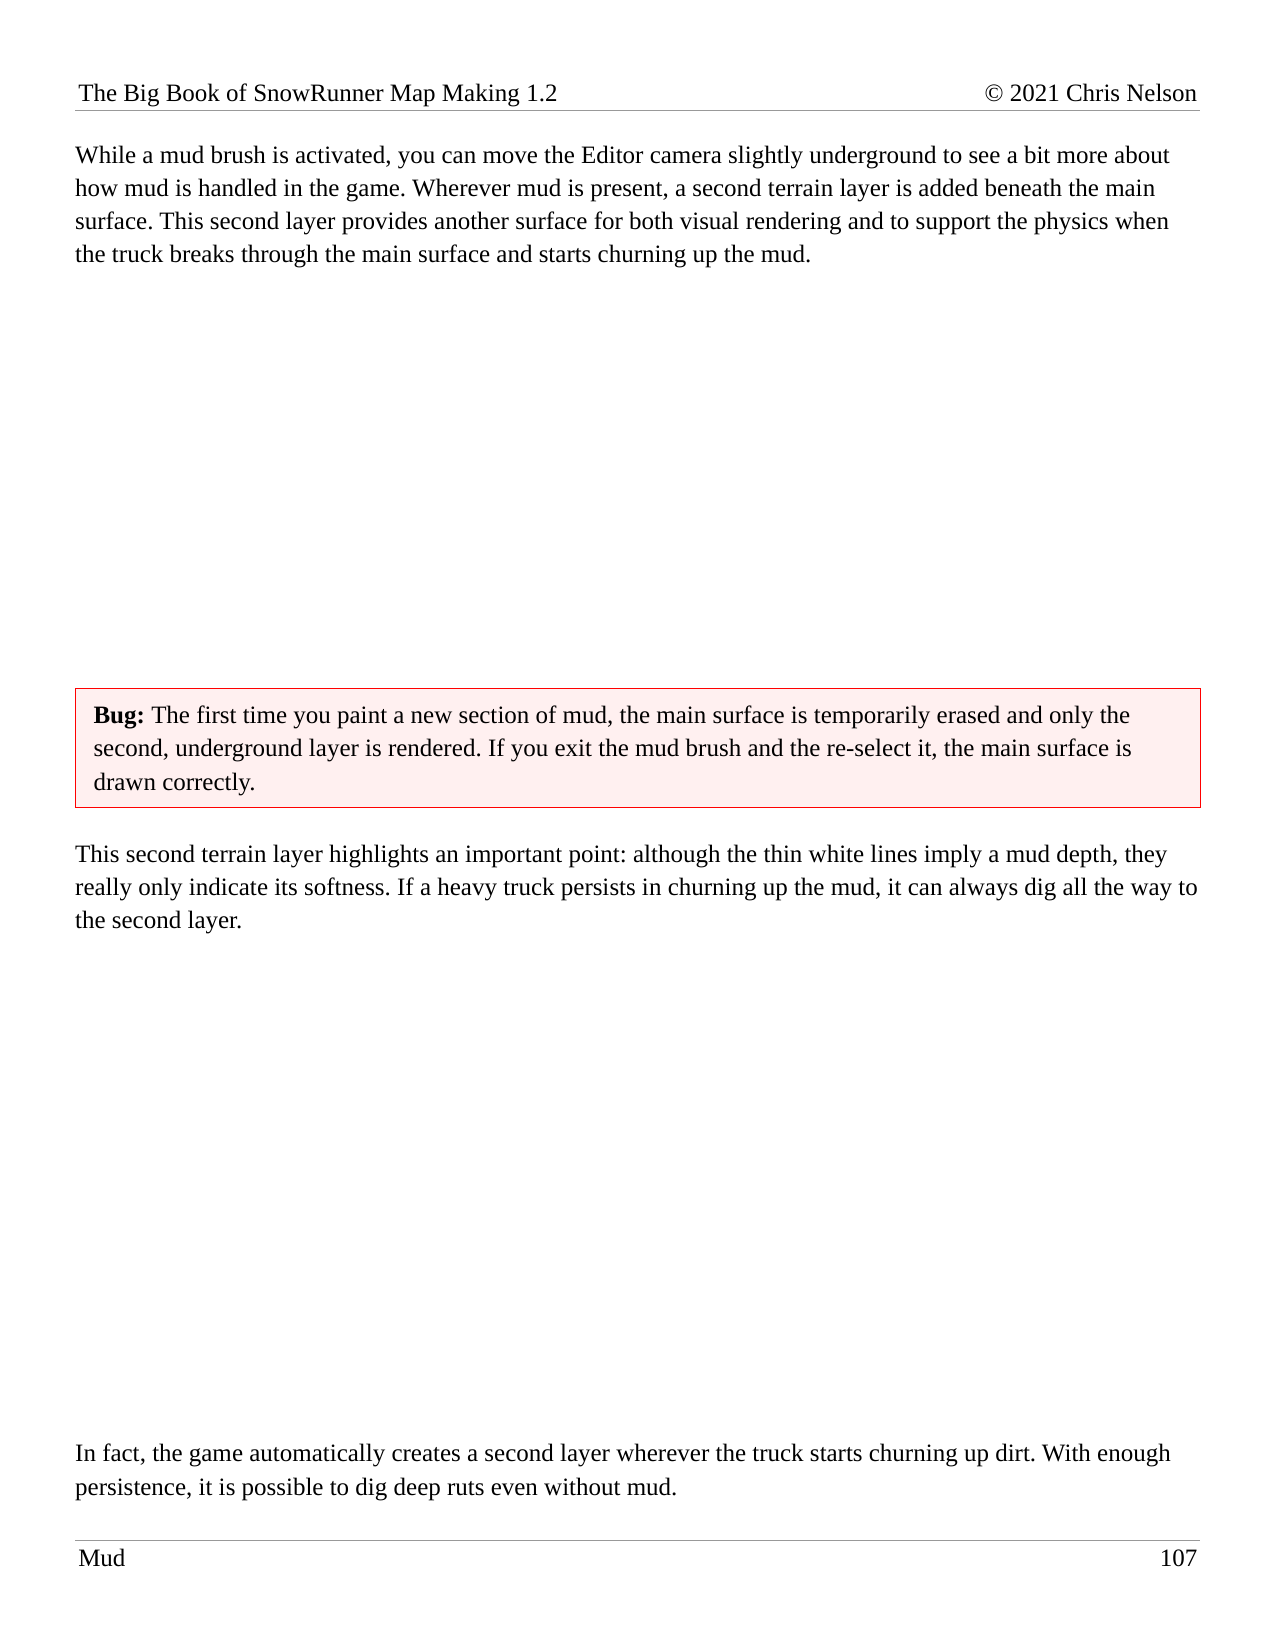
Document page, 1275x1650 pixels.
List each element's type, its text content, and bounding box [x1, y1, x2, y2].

text This second terrain layer highlights an important point: although the thin white lines imply a mud depth, they really only indicate its softness. If a heavy truck persists in churning up the mud, it can always dig all the way to the second layer. [75, 839, 1200, 934]
text While a mud brush is activated, you can move the Editor camera slightly underground to see a bit more about how mud is handled in the game. Wherever mud is present, a second terrain layer is added beneath the main surface. This second layer provides another surface for both visual rendering and to support the physics when the truck breaks through the main surface and starts churning up the mud. [75, 140, 1200, 268]
text In fact, the game automatically creates a second layer wherever the truck starts churning up dirt. With enough persistence, it is possible to dig deep ruts even without mud. [75, 1438, 1200, 1500]
list The first time you paint a new section of mud, the main surface is temporarily erased and only the second, underground layer is rendered. If you exit the mud brush and the re-select it, the main surface is drawn correctly. [76, 689, 1200, 807]
